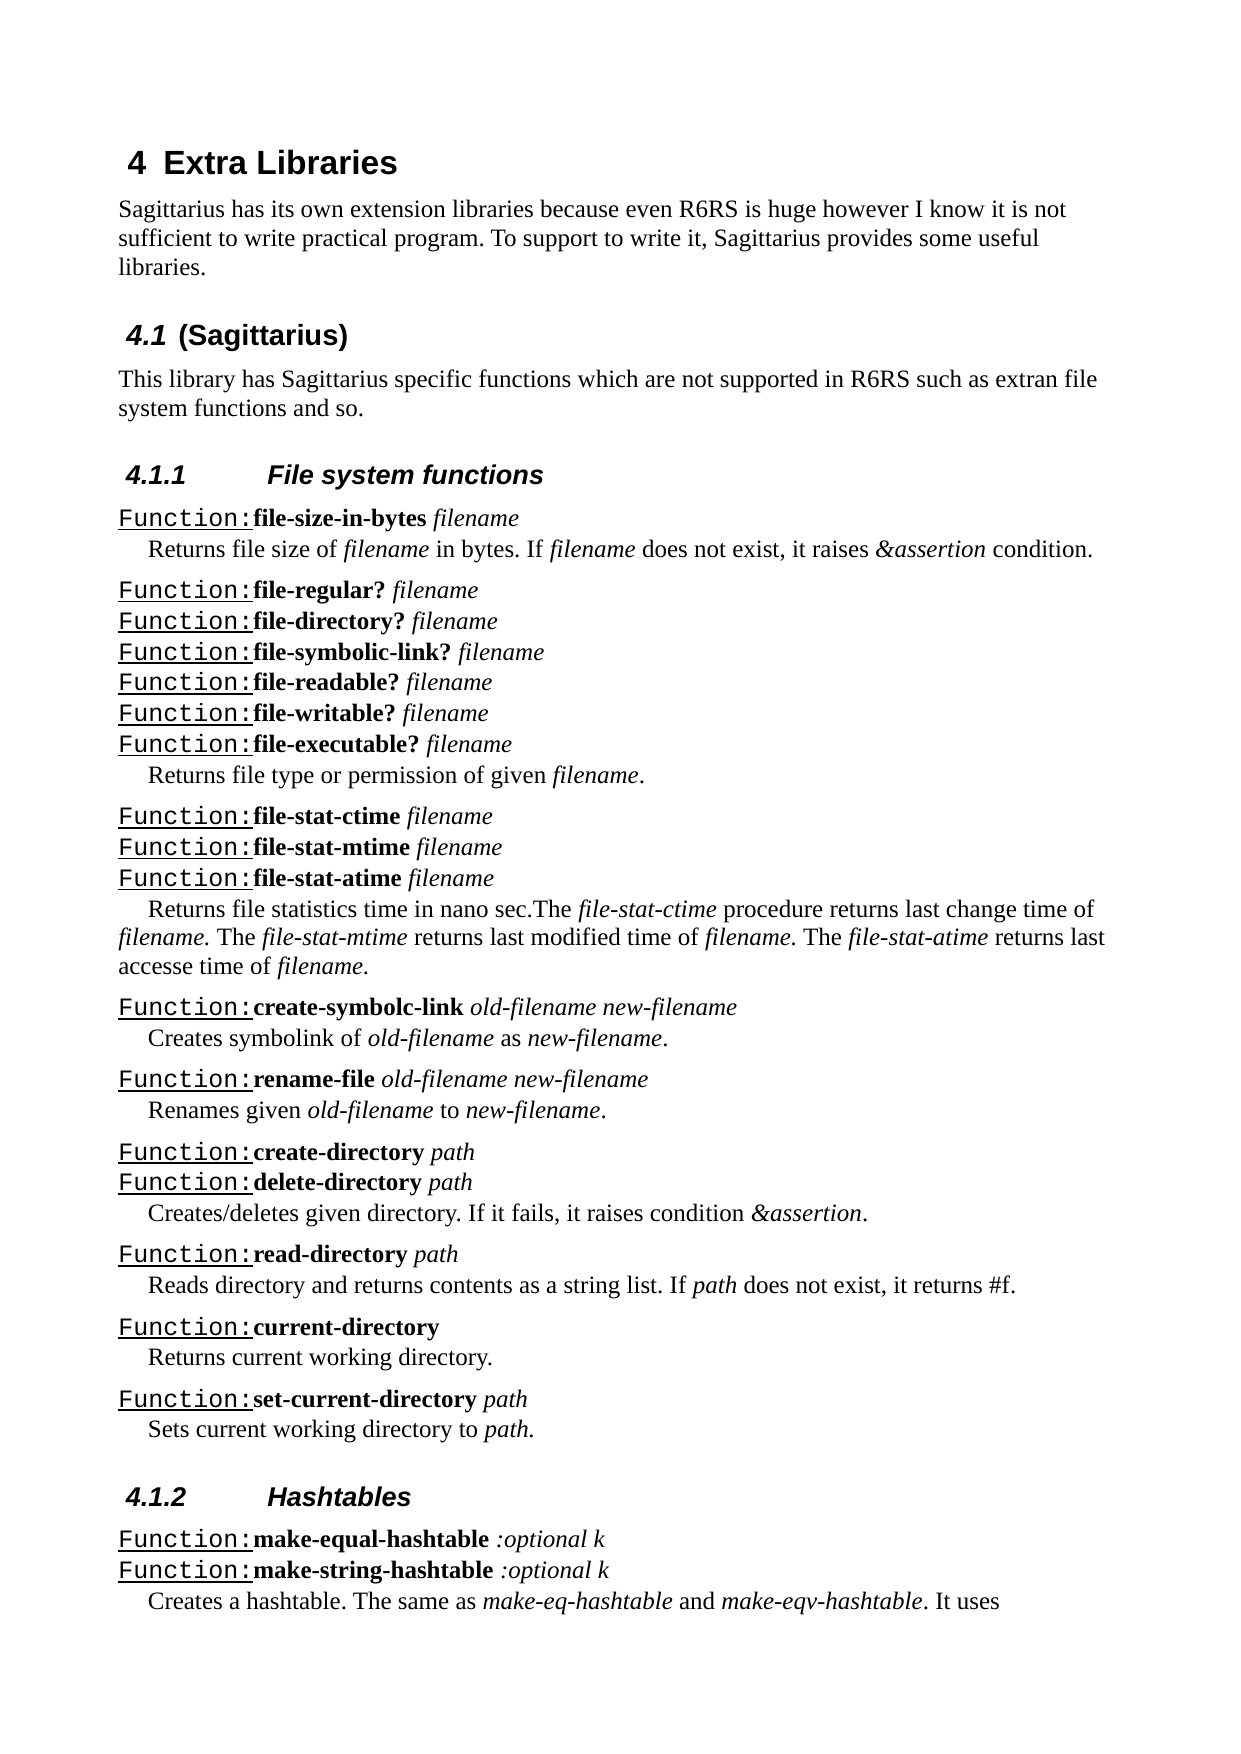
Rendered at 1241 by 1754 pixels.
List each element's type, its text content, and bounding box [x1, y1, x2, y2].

text Function:set-current-directory path [118, 1384, 1122, 1414]
text Function:file-regular? filename [118, 575, 1122, 606]
text Function:file-stat-ctime filename [118, 801, 1122, 832]
text Reads directory and returns contents as a string list. If path does not exist, it returns #f. [118, 1270, 1122, 1299]
text Function:file-stat-atime filename [118, 863, 1122, 894]
subtitle Hashtables [118, 1481, 1122, 1512]
text Creates/deletes given directory. If it fails, it raises condition &assertion. [118, 1198, 1122, 1227]
text Function:rename-file old-filename new-filename [118, 1064, 1122, 1095]
text This library has Sagittarius specific functions which are not supported in R6RS such as extran file system functions and so. [118, 364, 1122, 422]
text Creates symbolink of old-filename as new-filename. [118, 1023, 1122, 1052]
text Function:create-directory path [118, 1137, 1122, 1167]
text Function:file-size-in-bytes filename [118, 503, 1122, 534]
text Sagittarius has its own extension libraries because even R6RS is huge however I know it is not sufficient to write practical program. To support to write it, Sagittarius provides some useful libraries. [118, 194, 1122, 281]
text Function:create-symbolc-link old-filename new-filename [118, 992, 1122, 1023]
text Function:file-symbolic-link? filename [118, 637, 1122, 667]
text Function:file-stat-mtime filename [118, 832, 1122, 863]
subtitle Extra Libraries [118, 143, 1122, 182]
subtitle File system functions [118, 459, 1122, 490]
text Renames given old-filename to new-filename. [118, 1095, 1122, 1124]
text Function:file-writable? filename [118, 698, 1122, 729]
text Returns current working directory. [118, 1342, 1122, 1371]
text Function:current-directory [118, 1312, 1122, 1342]
text Function:file-executable? filename [118, 729, 1122, 760]
text Function:file-directory? filename [118, 606, 1122, 637]
text Sets current working directory to path. [118, 1414, 1122, 1443]
text Function:file-readable? filename [118, 667, 1122, 698]
text Function:delete-directory path [118, 1167, 1122, 1198]
text Function:make-equal-hashtable :optional k [118, 1524, 1122, 1555]
text Returns file type or permission of given filename. [118, 760, 1122, 789]
subtitle (Sagittarius) [118, 318, 1122, 352]
text Creates a hashtable. The same as make-eq-hashtable and make-eqv-hashtable. It uses [118, 1586, 1122, 1615]
text Function:make-string-hashtable :optional k [118, 1555, 1122, 1586]
text Function:read-directory path [118, 1239, 1122, 1270]
text Returns file size of filename in bytes. If filename does not exist, it raises &assertion condition. [118, 534, 1122, 562]
text Returns file statistics time in nano sec.The file-stat-ctime procedure returns last change time of filename. The file-stat-mtime returns last modified time of filename. The file-stat-atime returns last accesse time of filename. [118, 894, 1122, 980]
